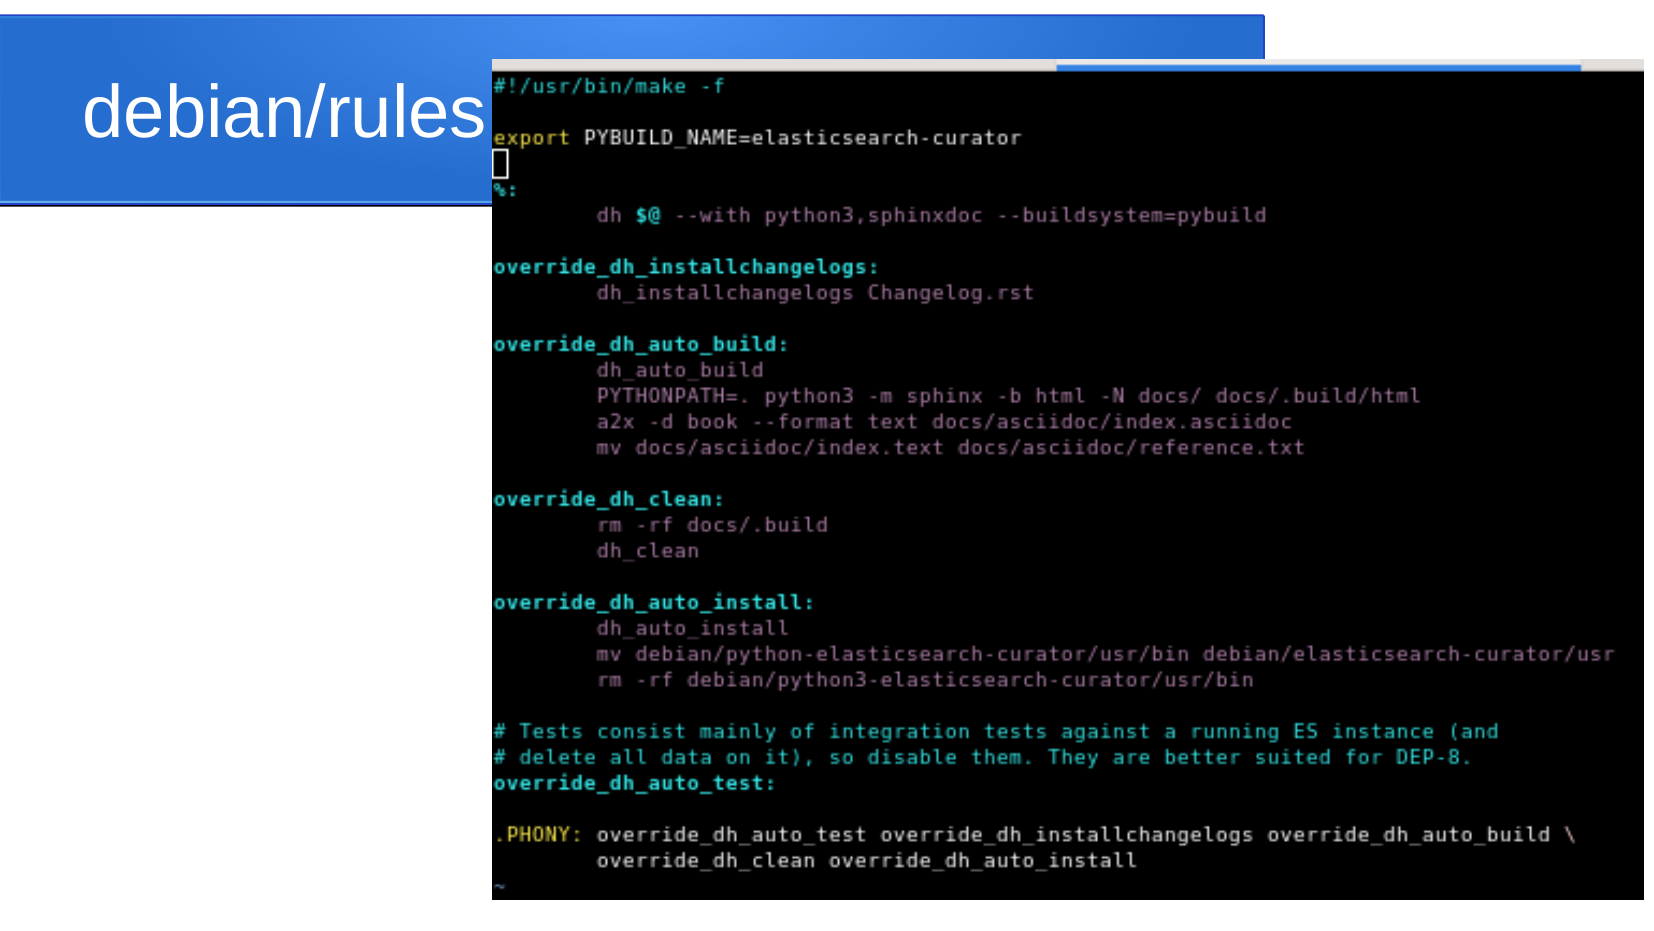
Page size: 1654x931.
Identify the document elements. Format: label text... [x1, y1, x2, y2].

picture [492, 59, 1644, 901]
title debian/rules [82, 35, 1235, 189]
